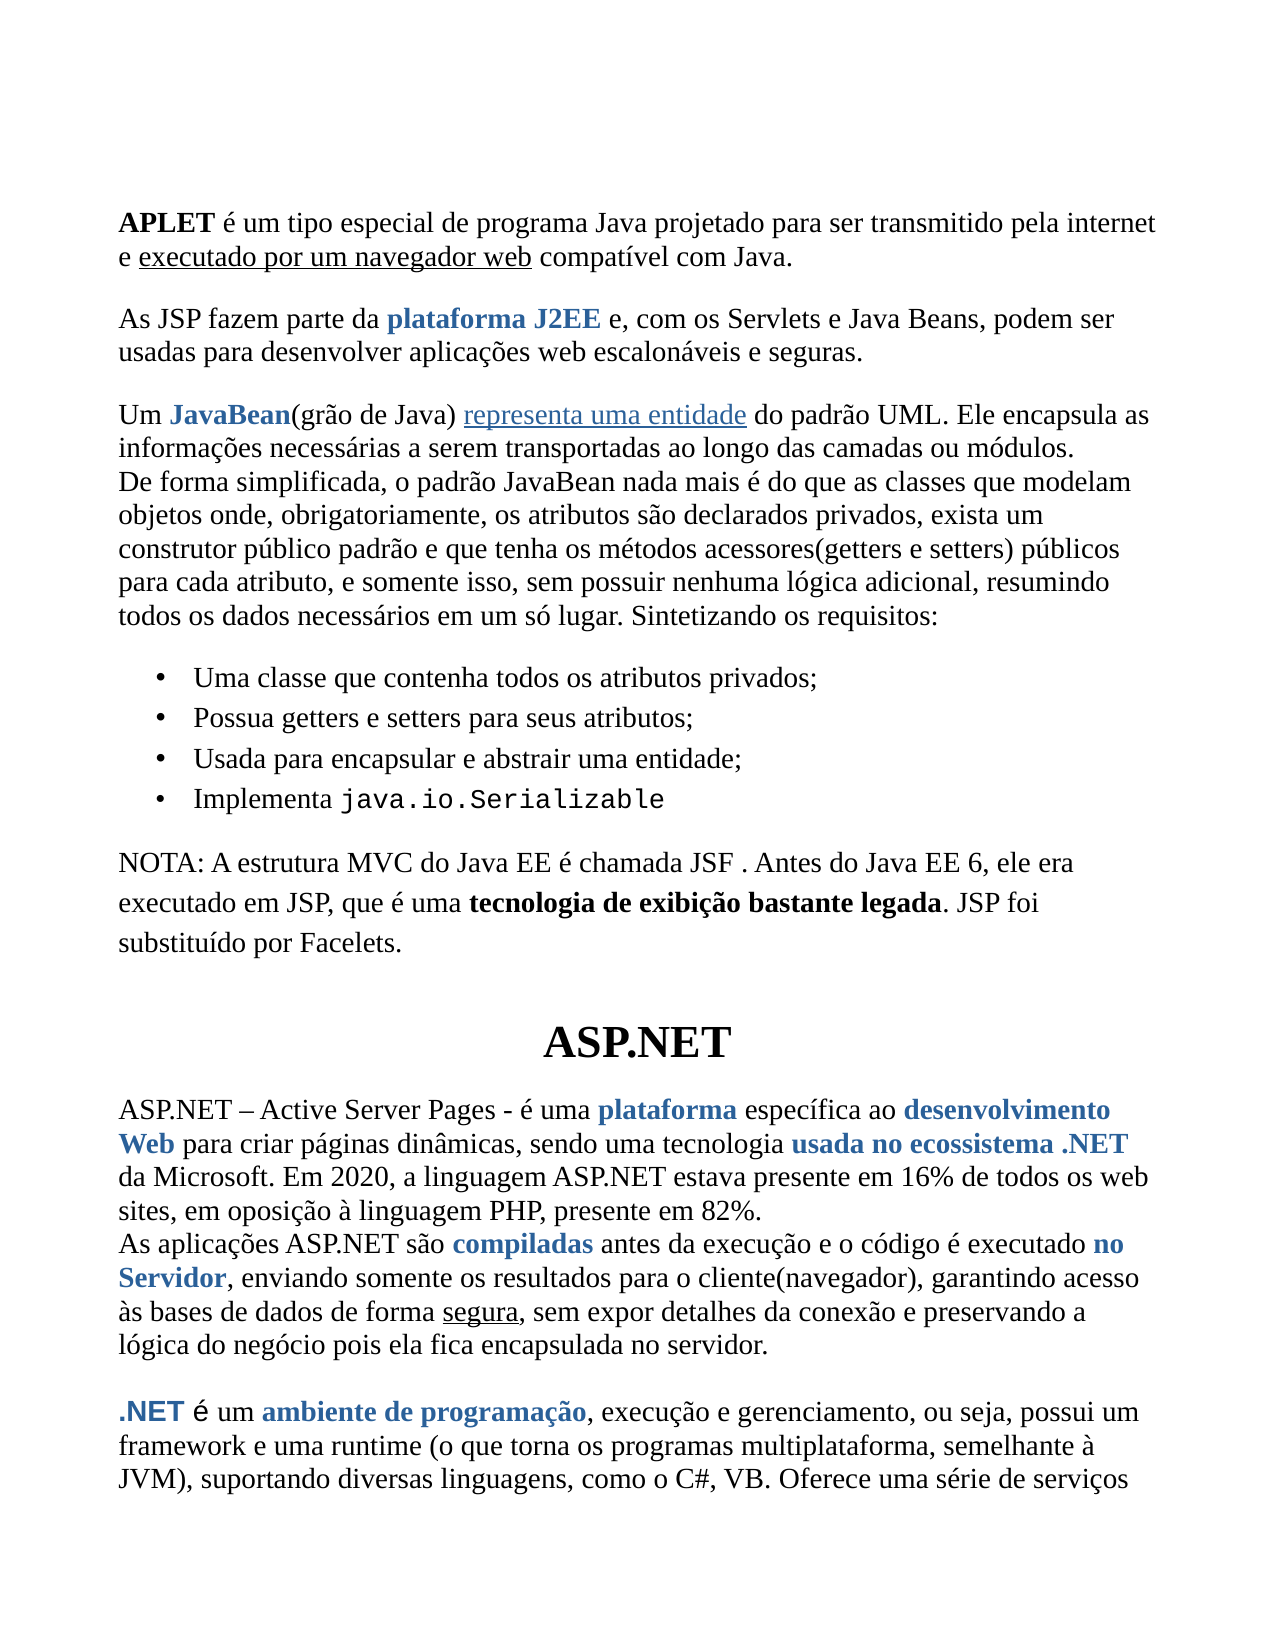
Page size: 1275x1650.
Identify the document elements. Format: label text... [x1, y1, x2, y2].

text NOTA: A estrutura MVC do Java EE é chamada JSF . Antes do Java EE 6, ele era executado em JSP, que é uma tecnologia de exibição bastante legada. JSP foi substituído por Facelets. [118, 845, 1157, 959]
list Uma classe que contenha todos os atributos privados; [156, 660, 1157, 694]
text APLET é um tipo especial de programa Java projetado para ser transmitido pela internet e executado por um navegador web compatível com Java. [118, 205, 1157, 272]
text De forma simplificada, o padrão JavaBean nada mais é do que as classes que modelam objetos onde, obrigatoriamente, os atributos são declarados privados, exista um construtor público padrão e que tenha os métodos acessores(getters e setters) públicos para cada atributo, e somente isso, sem possuir nenhuma lógica adicional, resumindo todos os dados necessários em um só lugar. Sintetizando os requisitos: [118, 464, 1157, 660]
text ASP.NET – Active Server Pages - é uma plataforma específica ao desenvolvimento Web para criar páginas dinâmicas, sendo uma tecnologia usada no ecossistema .NET da Microsoft. Em 2020, a linguagem ASP.NET estava presente em 16% de todos os web sites, em oposição à linguagem PHP, presente em 82%. [118, 1092, 1157, 1227]
text As JSP fazem parte da plataforma J2EE e, com os Servlets e Java Beans, podem ser usadas para desenvolver aplicações web escalonáveis e seguras. [118, 301, 1157, 368]
text .NET é um ambiente de programação, execução e gerenciamento, ou seja, possui um framework e uma runtime (o que torna os programas multiplataforma, semelhante à JVM), suportando diversas linguagens, como o C#, VB. Oferece uma série de serviços [118, 1394, 1157, 1495]
list Possua getters e setters para seus atributos; [156, 701, 1157, 734]
list Implementa java.io.Serializable [156, 781, 1157, 817]
text As aplicações ASP.NET são compiladas antes da execução e o código é executado no Servidor, enviando somente os resultados para o cliente(navegador), garantindo acesso às bases de dados de forma segura, sem expor detalhes da conexão e preservando a lógica do negócio pois ela fica encapsulada no servidor. [118, 1227, 1157, 1361]
text ASP.NET [118, 1015, 1157, 1067]
text Um JavaBean(grão de Java) representa uma entidade do padrão UML. Ele encapsula as informações necessárias a serem transportadas ao longo das camadas ou módulos. [118, 397, 1157, 464]
list Usada para encapsular e abstrair uma entidade; [156, 741, 1157, 774]
